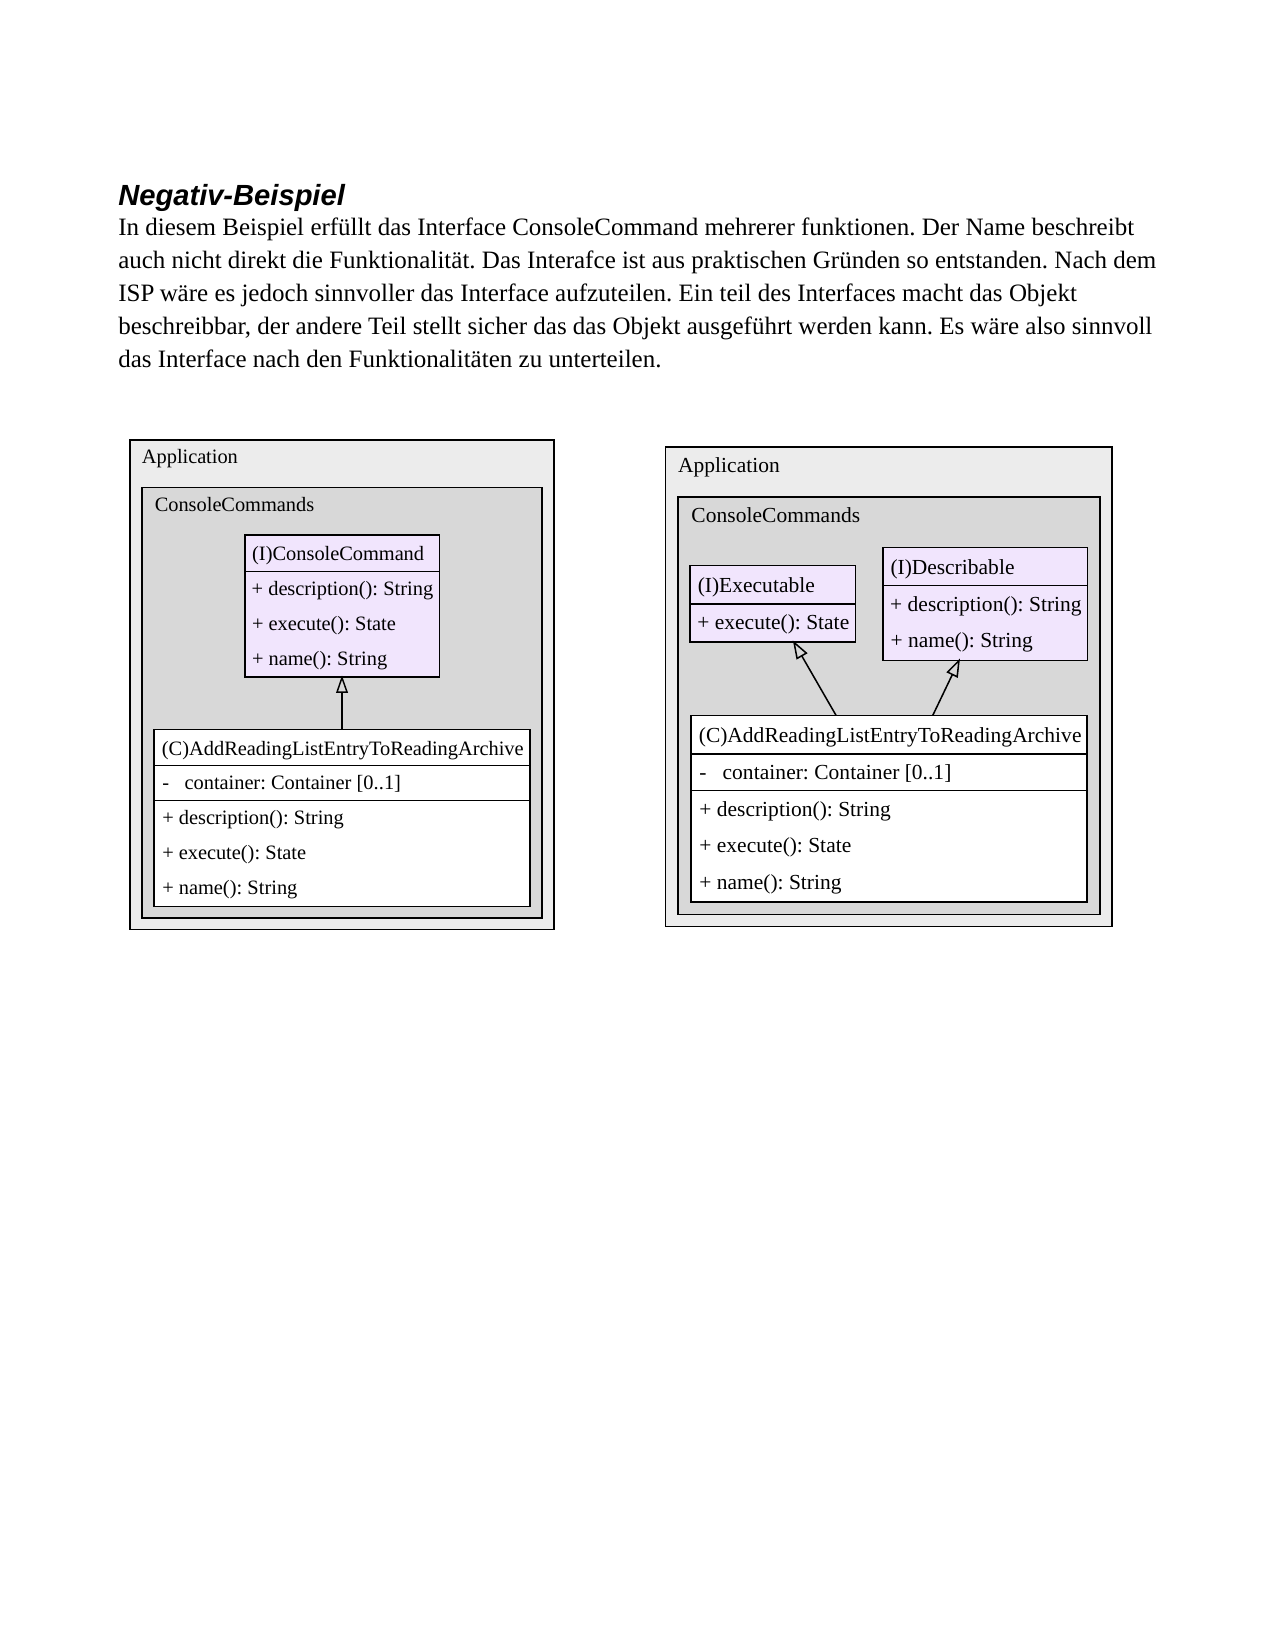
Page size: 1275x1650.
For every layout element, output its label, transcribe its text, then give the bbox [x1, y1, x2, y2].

text In diesem Beispiel erfüllt das Interface ConsoleCommand mehrerer funktionen. Der Name beschreibt auch nicht direkt die Funktionalität. Das Interafce ist aus praktischen Gründen so entstanden. Nach dem ISP wäre es jedoch sinnvoller das Interface aufzuteilen. Ein teil des Interfaces macht das Objekt beschreibbar, der andere Teil stellt sicher das das Objekt ausgeführt werden kann. Es wäre also sinnvoll das Interface nach den Funktionalitäten zu unterteilen. [118, 212, 1157, 373]
subtitle Negativ-Beispiel [118, 178, 1157, 212]
